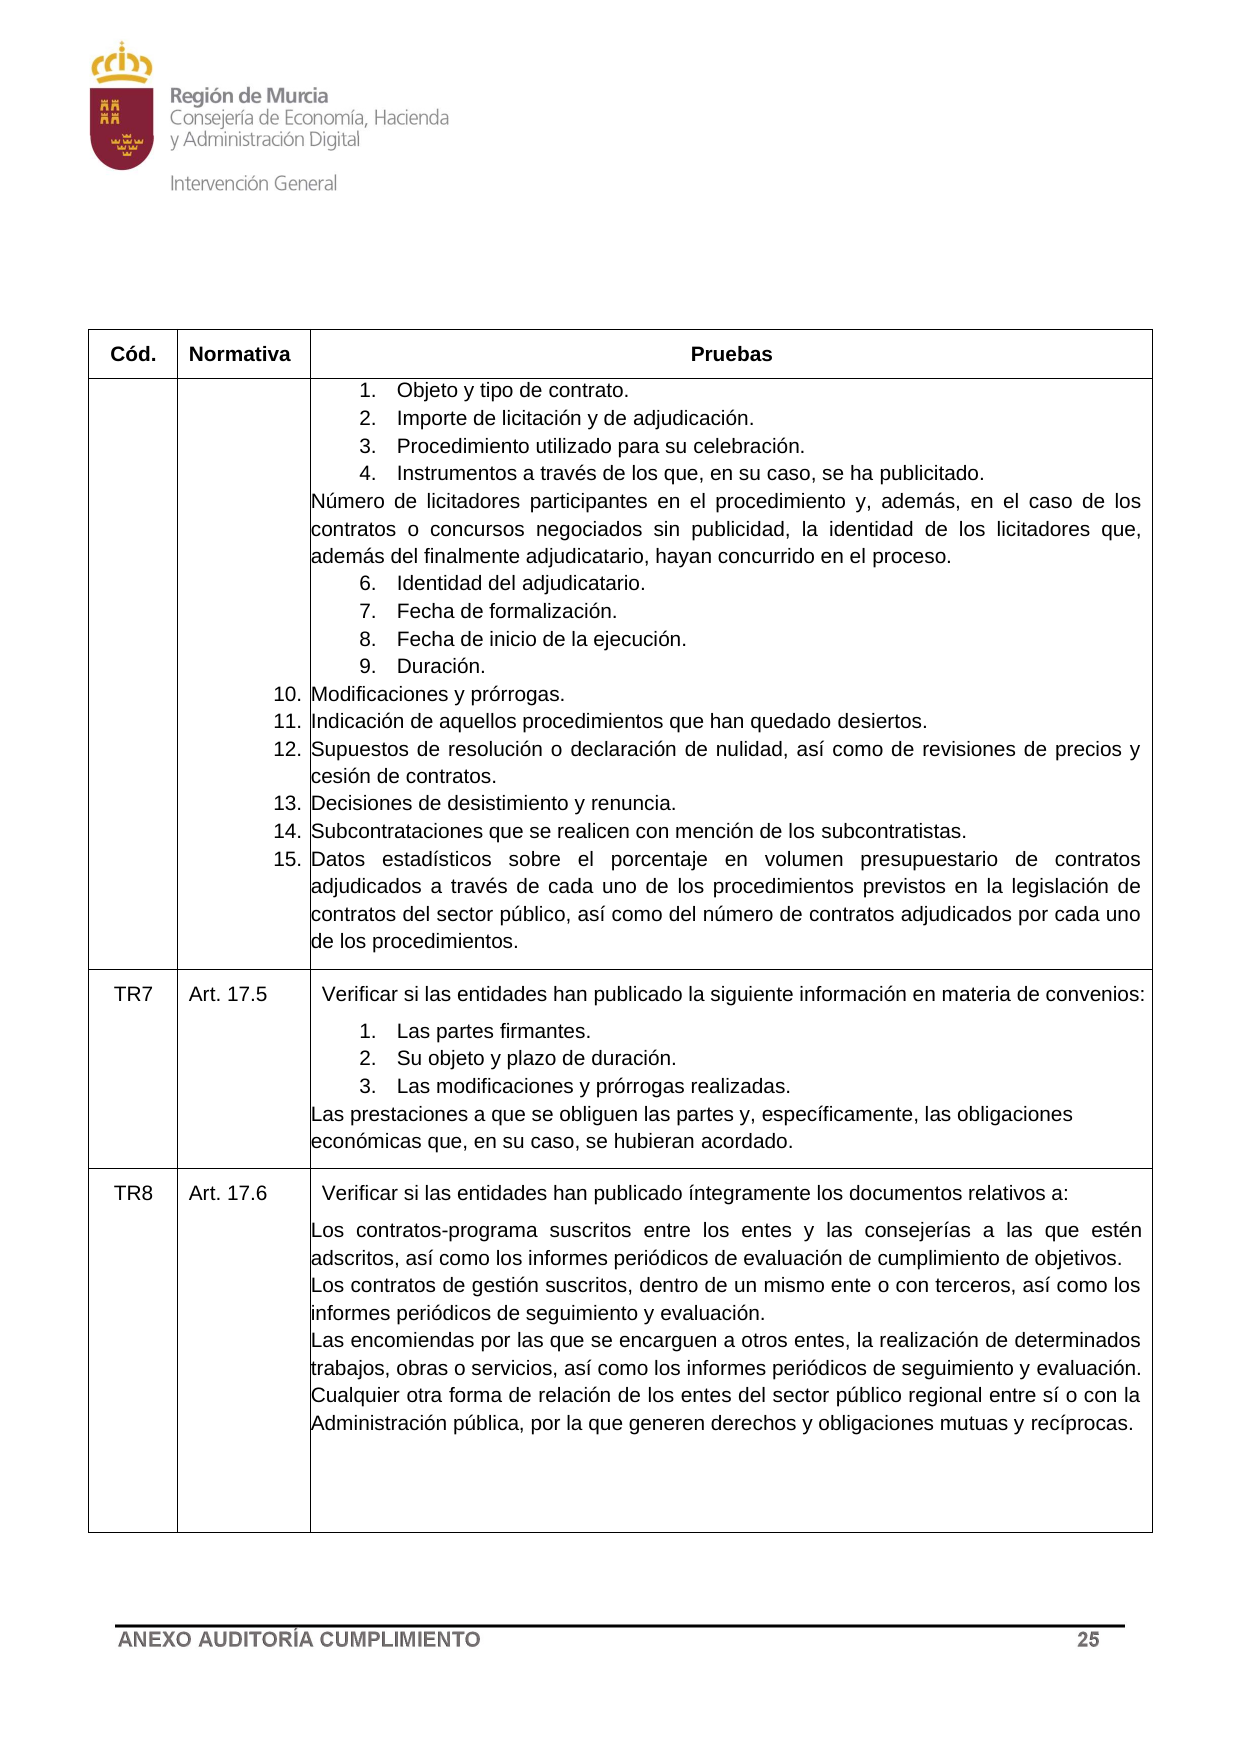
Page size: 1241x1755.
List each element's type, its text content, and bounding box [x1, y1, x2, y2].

table_cell Art. 17.6 [178, 1169, 310, 1532]
table_header Normativa [178, 330, 310, 378]
table_cell Objeto y tipo de contrato. Importe de licitación y de adjudicación. Procedimiento utilizado para su celebración. Instrumentos a través de los que, en su caso, se ha publicitado. Número de licitadores participantes en el procedimiento y, además, en el caso de los contratos o concursos negociados sin publicidad, la identidad de los licitadores que, además del finalmente adjudicatario, hayan concurrido en el proceso. Identidad del adjudicatario. Fecha de formalización. Fecha de inicio de la ejecución. Duración. Modificaciones y prórrogas. Indicación de aquellos procedimientos que han quedado desiertos. Supuestos de resolución o declaración de nulidad, así como de revisiones de precios y cesión de contratos. Decisiones de desistimiento y renuncia. Subcontrataciones que se realicen con mención de los subcontratistas. Datos estadísticos sobre el porcentaje en volumen presupuestario de contratos adjudicados a través de cada uno de los procedimientos previstos en la legislación de contratos del sector público, así como del número de contratos adjudicados por cada uno de los procedimientos. [311, 379, 1152, 969]
table_header Cód. [89, 330, 177, 378]
table_cell [89, 379, 177, 969]
table_header Pruebas [311, 330, 1152, 378]
table_cell [178, 379, 310, 969]
table_cell TR7 [89, 970, 177, 1168]
table_cell Verificar si las entidades han publicado íntegramente los documentos relativos a: Los contratos-programa suscritos entre los entes y las consejerías a las que estén adscritos, así como los informes periódicos de evaluación de cumplimiento de objetivos. Los contratos de gestión suscritos, dentro de un mismo ente o con terceros, así como los informes periódicos de seguimiento y evaluación. Las encomiendas por las que se encarguen a otros entes, la realización de determinados trabajos, obras o servicios, así como los informes periódicos de seguimiento y evaluación. Cualquier otra forma de relación de los entes del sector público regional entre sí o con la Administración pública, por la que generen derechos y obligaciones mutuas y recíprocas. [311, 1169, 1152, 1532]
table_cell Art. 17.5 [178, 970, 310, 1168]
table_cell TR8 [89, 1169, 177, 1532]
table_cell Verificar si las entidades han publicado la siguiente información en materia de convenios: Las partes firmantes. Su objeto y plazo de duración. Las modificaciones y prórrogas realizadas. Las prestaciones a que se obliguen las partes y, específicamente, las obligaciones económicas que, en su caso, se hubieran acordado. [311, 970, 1152, 1168]
